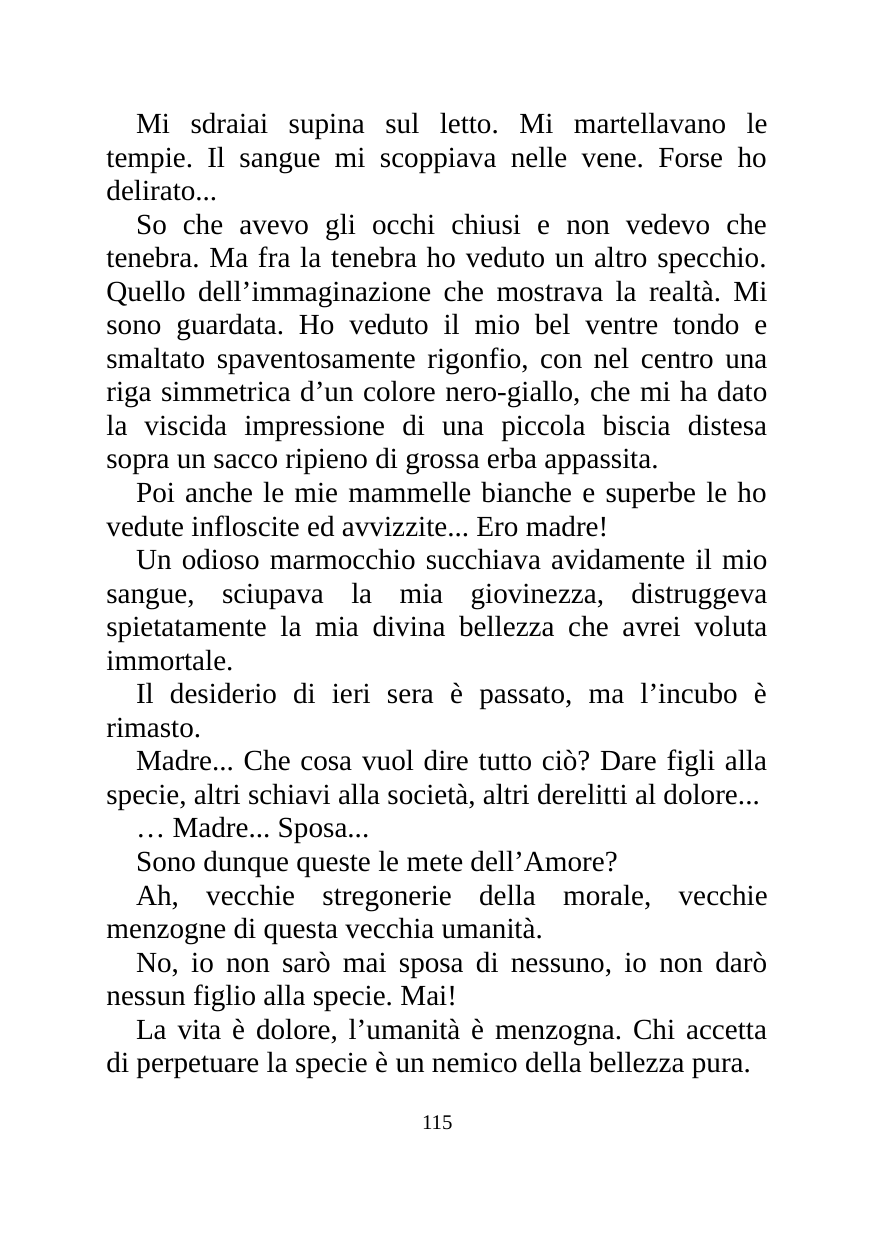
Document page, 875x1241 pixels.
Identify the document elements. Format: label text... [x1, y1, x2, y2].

text Poi anche le mie mammelle bianche e superbe le ho vedute infloscite ed avvizzite... Ero madre! [106, 475, 768, 542]
text … Madre... Sposa... [106, 811, 768, 844]
text Madre... Che cosa vuol dire tutto ciò? Dare figli alla specie, altri schiavi alla società, altri derelitti al dolore... [106, 743, 768, 811]
text Ah, vecchie stregonerie della morale, vecchie menzogne di questa vecchia umanità. [106, 878, 768, 945]
text La vita è dolore, l’umanità è menzogna. Chi accetta di perpetuare la specie è un nemico della bellezza pura. [106, 1012, 768, 1079]
text Il desiderio di ieri sera è passato, ma l’incubo è rimasto. [106, 676, 768, 743]
text No, io non sarò mai sposa di nessuno, io non darò nessun figlio alla specie. Mai! [106, 945, 768, 1012]
text Sono dunque queste le mete dell’Amore? [106, 844, 768, 878]
text Un odioso marmocchio succhiava avidamente il mio sangue, sciupava la mia giovinezza, distruggeva spietatamente la mia divina bellezza che avrei voluta immortale. [106, 542, 768, 676]
text Mi sdraiai supina sul letto. Mi martellavano le tempie. Il sangue mi scoppiava nelle vene. Forse ho delirato... [106, 106, 768, 207]
text So che avevo gli occhi chiusi e non vedevo che tenebra. Ma fra la tenebra ho veduto un altro specchio. Quello dell’immaginazione che mostrava la realtà. Mi sono guardata. Ho veduto il mio bel ventre tondo e smaltato spaventosamente rigonfio, con nel centro una riga simmetrica d’un colore nero-giallo, che mi ha dato la viscida impressione di una piccola biscia distesa sopra un sacco ripieno di grossa erba appassita. [106, 207, 768, 475]
